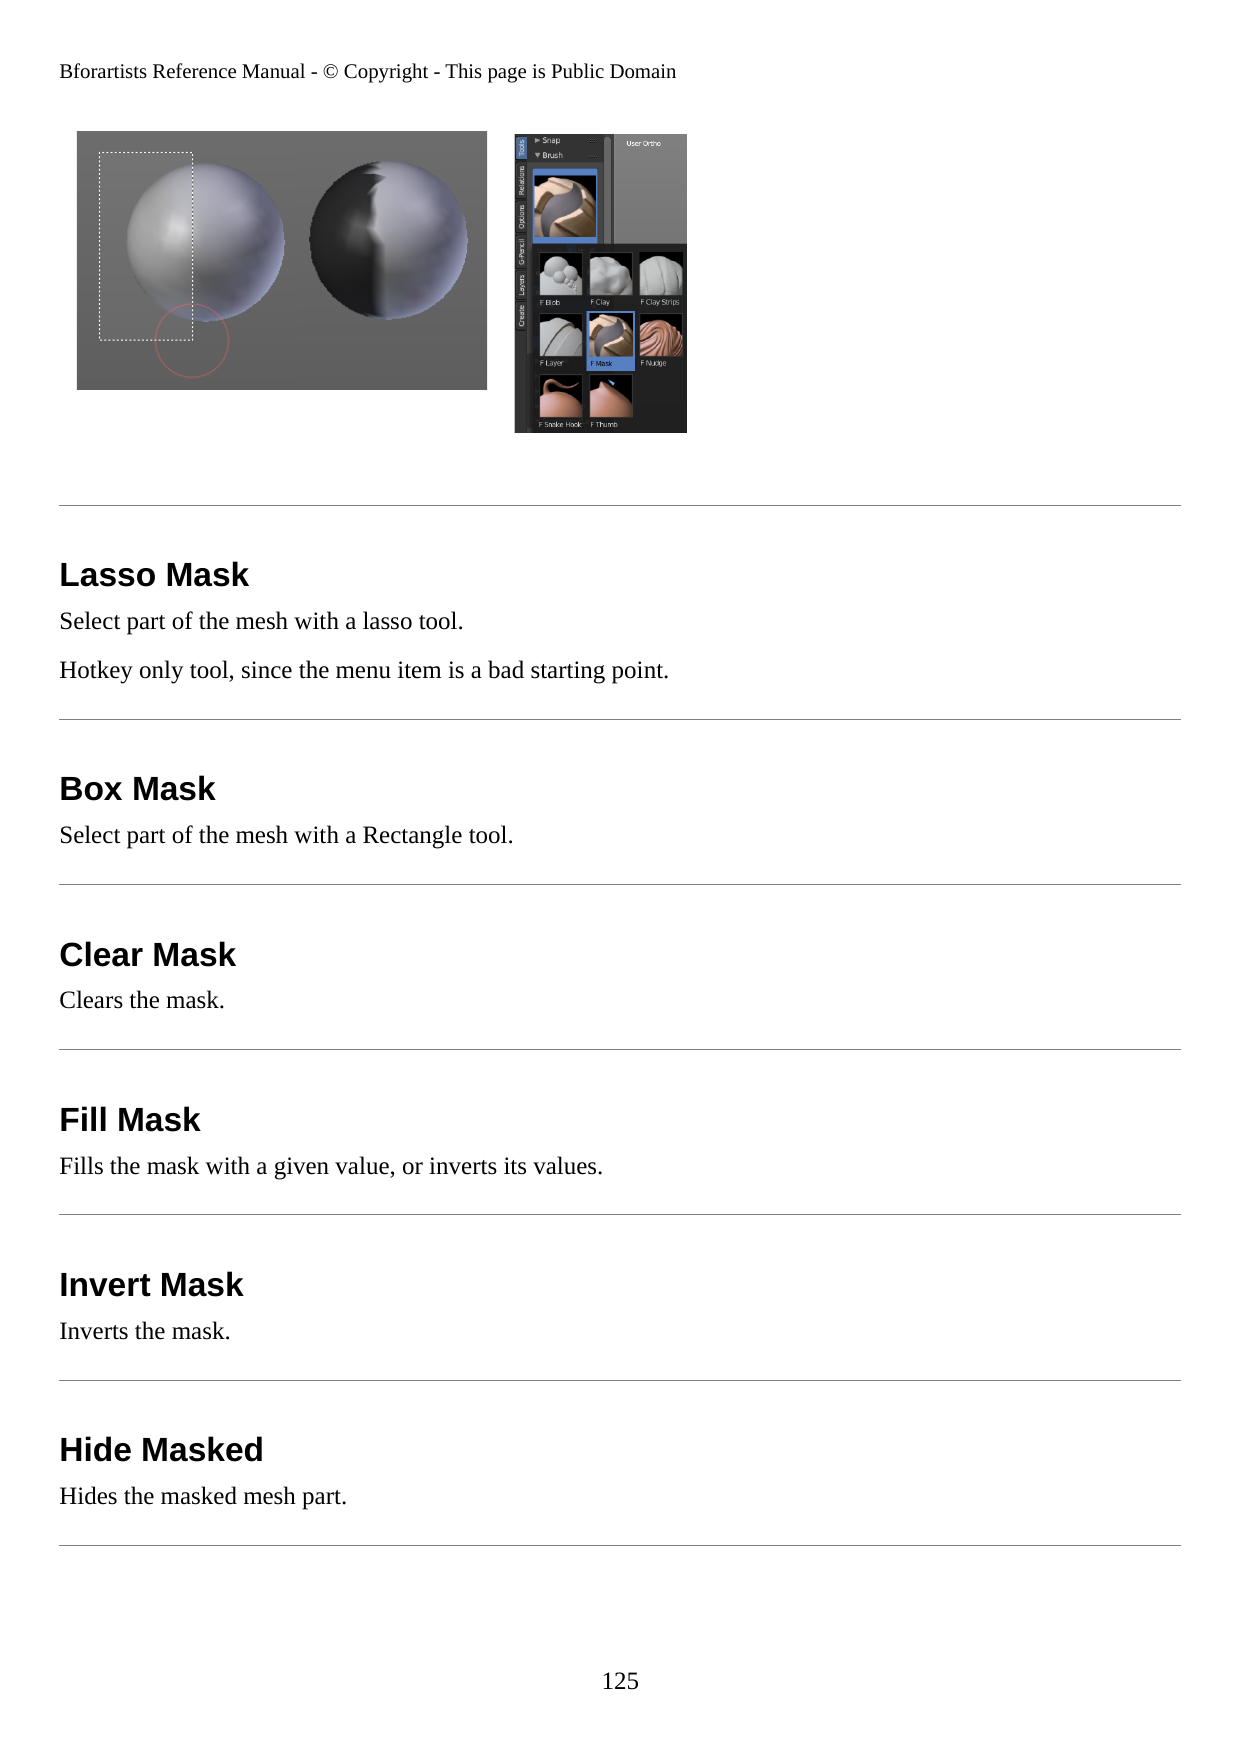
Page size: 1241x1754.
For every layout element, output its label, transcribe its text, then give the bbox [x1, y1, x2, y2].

picture [76, 131, 488, 390]
text Hotkey only tool, since the menu item is a bad starting point. [59, 655, 1181, 684]
text Select part of the mesh with a lasso tool. [59, 606, 1181, 635]
subtitle Clear Mask [59, 934, 1181, 973]
subtitle Hide Masked [59, 1430, 1181, 1469]
subtitle Lasso Mask [59, 555, 1181, 594]
subtitle Fill Mask [59, 1100, 1181, 1138]
subtitle Box Mask [59, 769, 1181, 808]
text Select part of the mesh with a Rectangle tool. [59, 820, 1181, 849]
text Fills the mask with a given value, or inverts its values. [59, 1151, 1181, 1179]
text Clears the mask. [59, 986, 1181, 1014]
text Hides the masked mesh part. [59, 1481, 1181, 1510]
text Inverts the mask. [59, 1316, 1181, 1345]
picture [514, 134, 687, 433]
subtitle Invert Mask [59, 1265, 1181, 1303]
